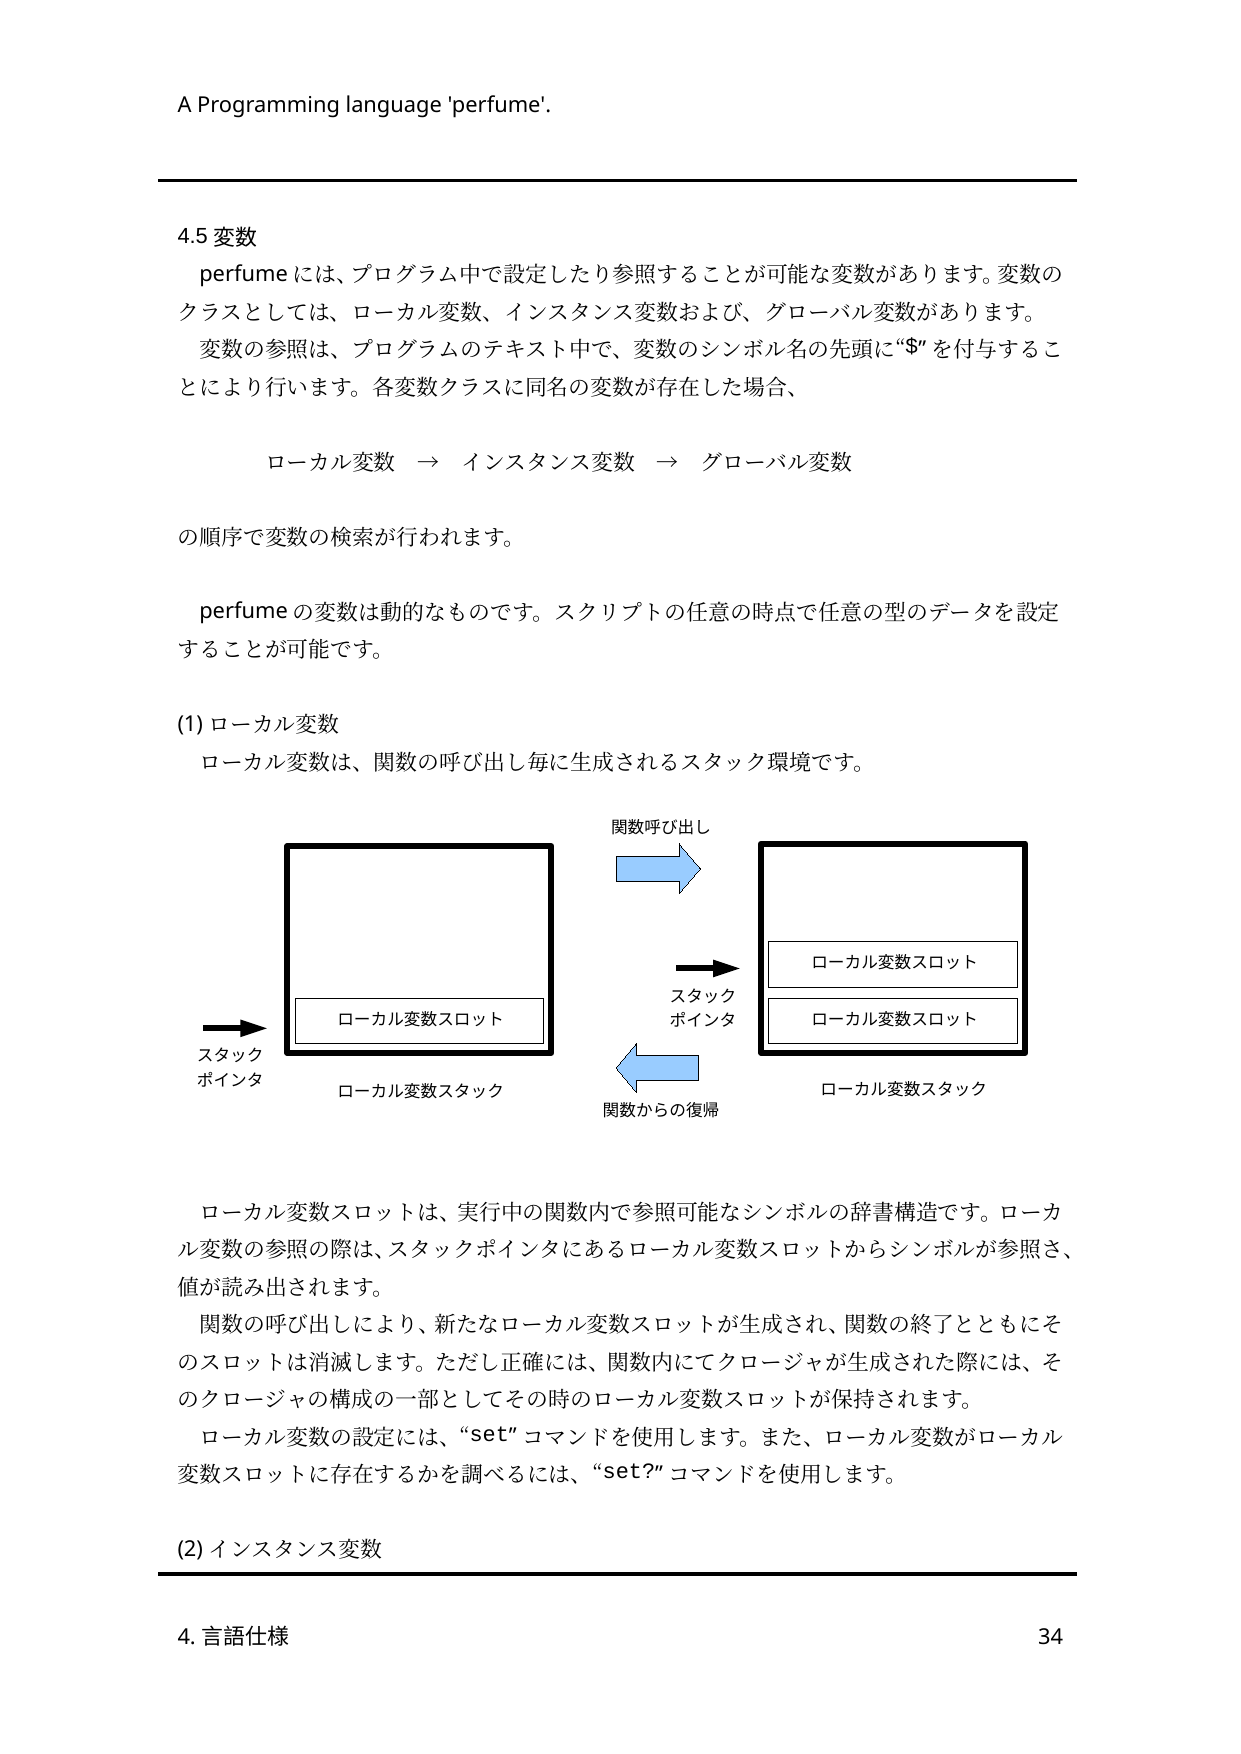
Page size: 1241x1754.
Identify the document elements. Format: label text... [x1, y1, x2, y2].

text (1) ローカル変数 [177, 704, 1063, 742]
text ローカル変数の設定には、“set” コマンドを使用します。また、ローカル変数がローカル変数スロットに存在するかを調べるには、“set?” コマンドを使用します。 [177, 1417, 1063, 1492]
subtitle 4.5 変数 [177, 217, 1063, 254]
text ローカル変数は、関数の呼び出し毎に生成されるスタック環境です。 [177, 742, 1063, 779]
text (2) インスタンス変数 [177, 1529, 1063, 1567]
text の順序で変数の検索が行われます。 [177, 517, 1063, 554]
text ローカル変数 → インスタンス変数 → グローバル変数 [177, 442, 1063, 479]
text ローカル変数スロットは、実行中の関数内で参照可能なシンボルの辞書構造です。ローカル変数の参照の際は、スタックポインタにあるローカル変数スロットからシンボルが参照さ、値が読み出されます。 [177, 1192, 1063, 1304]
text 変数の参照は、プログラムのテキスト中で、変数のシンボル名の先頭に“$” を付与することにより行います。各変数クラスに同名の変数が存在した場合、 [177, 329, 1063, 404]
text perfumeの変数は動的なものです。スクリプトの任意の時点で任意の型のデータを設定することが可能です。 [177, 592, 1063, 667]
text perfumeには、プログラム中で設定したり参照することが可能な変数があります。変数のクラスとしては、ローカル変数、インスタンス変数および、グローバル変数があります。 [177, 254, 1063, 329]
text 関数の呼び出しにより、新たなローカル変数スロットが生成され、関数の終了とともにそのスロットは消滅します。ただし正確には、関数内にてクロージャが生成された際には、そのクロージャの構成の一部としてその時のローカル変数スロットが保持されます。 [177, 1304, 1063, 1417]
